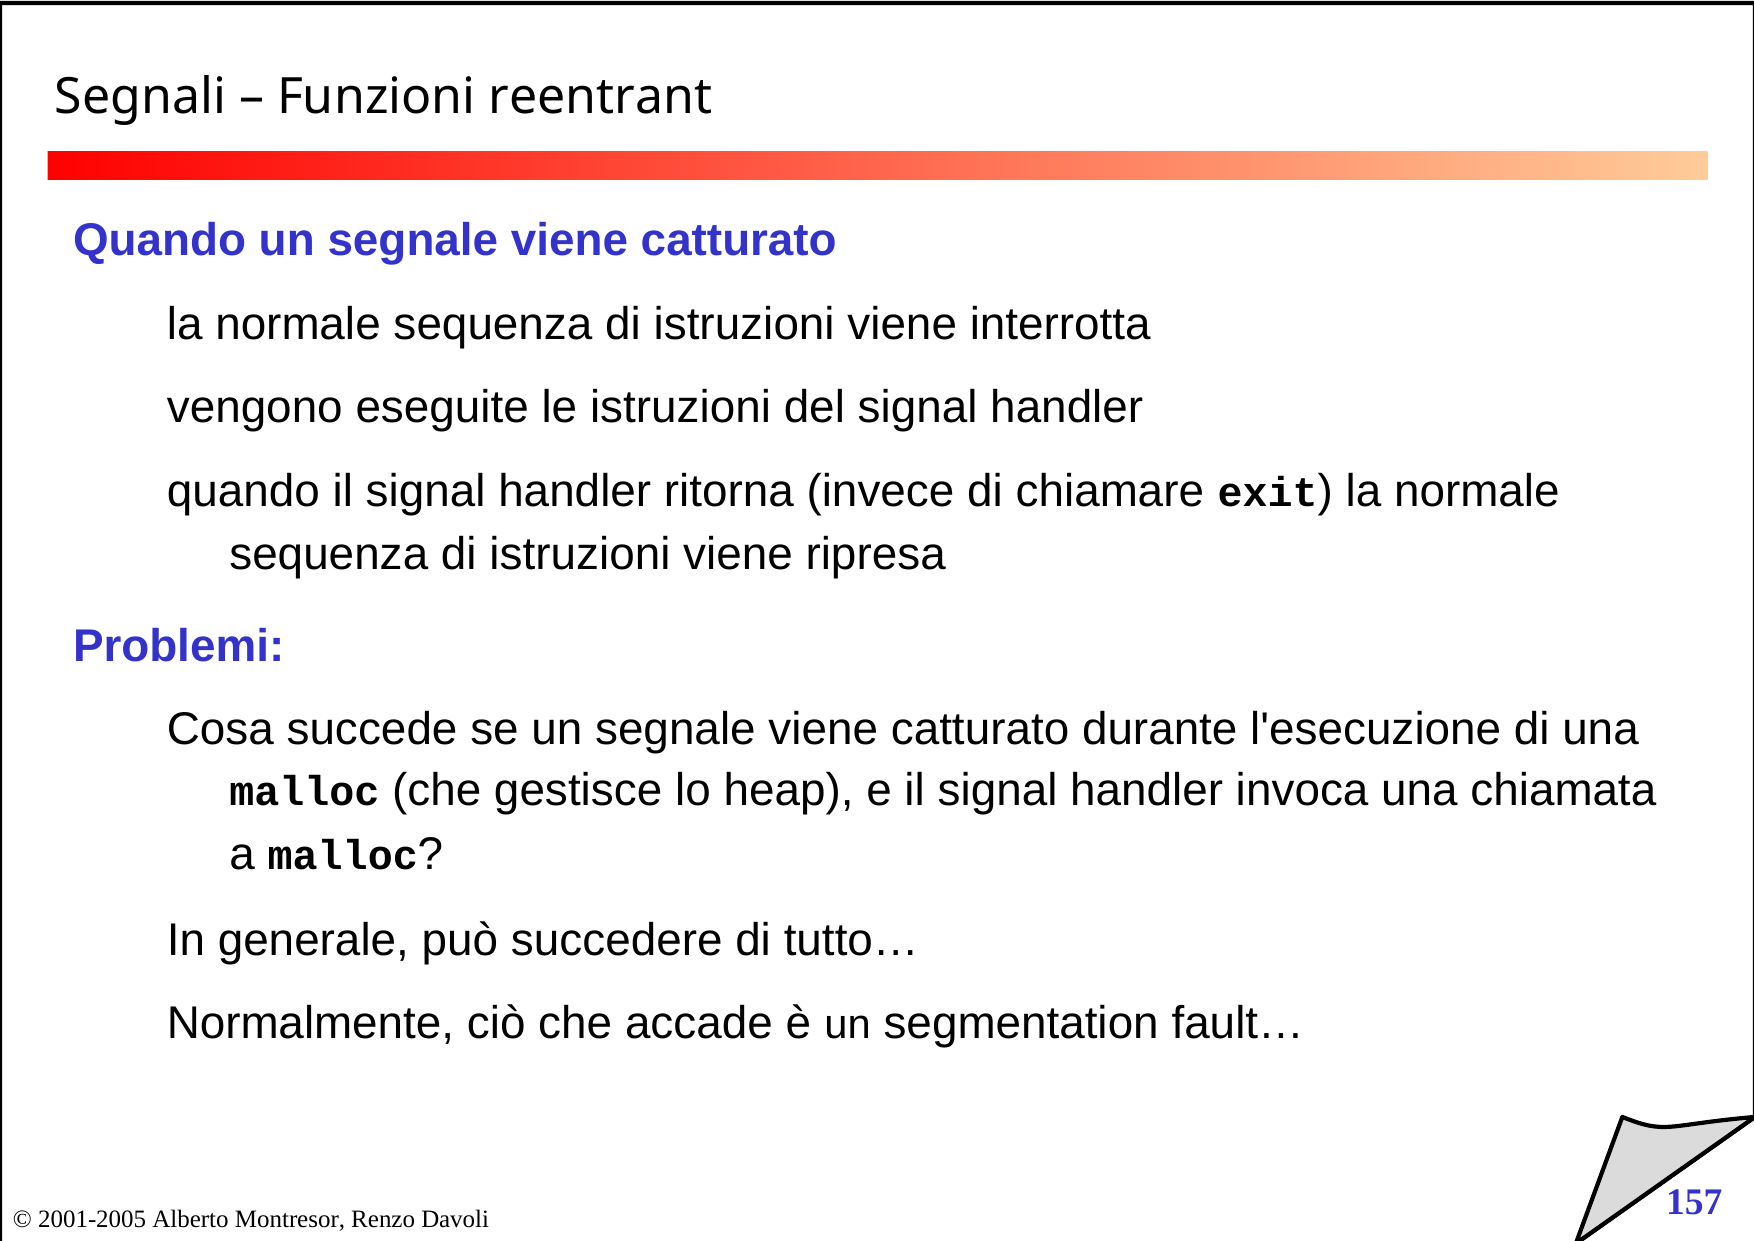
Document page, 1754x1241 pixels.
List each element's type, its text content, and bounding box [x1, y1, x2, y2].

title Segnali – Funzioni reentrant [40, 49, 1714, 144]
list Quando un segnale viene catturato la normale sequenza di istruzioni viene interrotta vengono eseguite le istruzioni del signal handler quando il signal handler ritorna (invece di chiamare exit) la normale sequenza di istruzioni viene ripresa Problemi: Cosa succede se un segnale viene catturato durante l'esecuzione di una malloc (che gestisce lo heap), e il signal handler invoca una chiamata a malloc? In generale, può succedere di tutto… Normalmente, ciò che accade è un segmentation fault… [58, 206, 1696, 1145]
